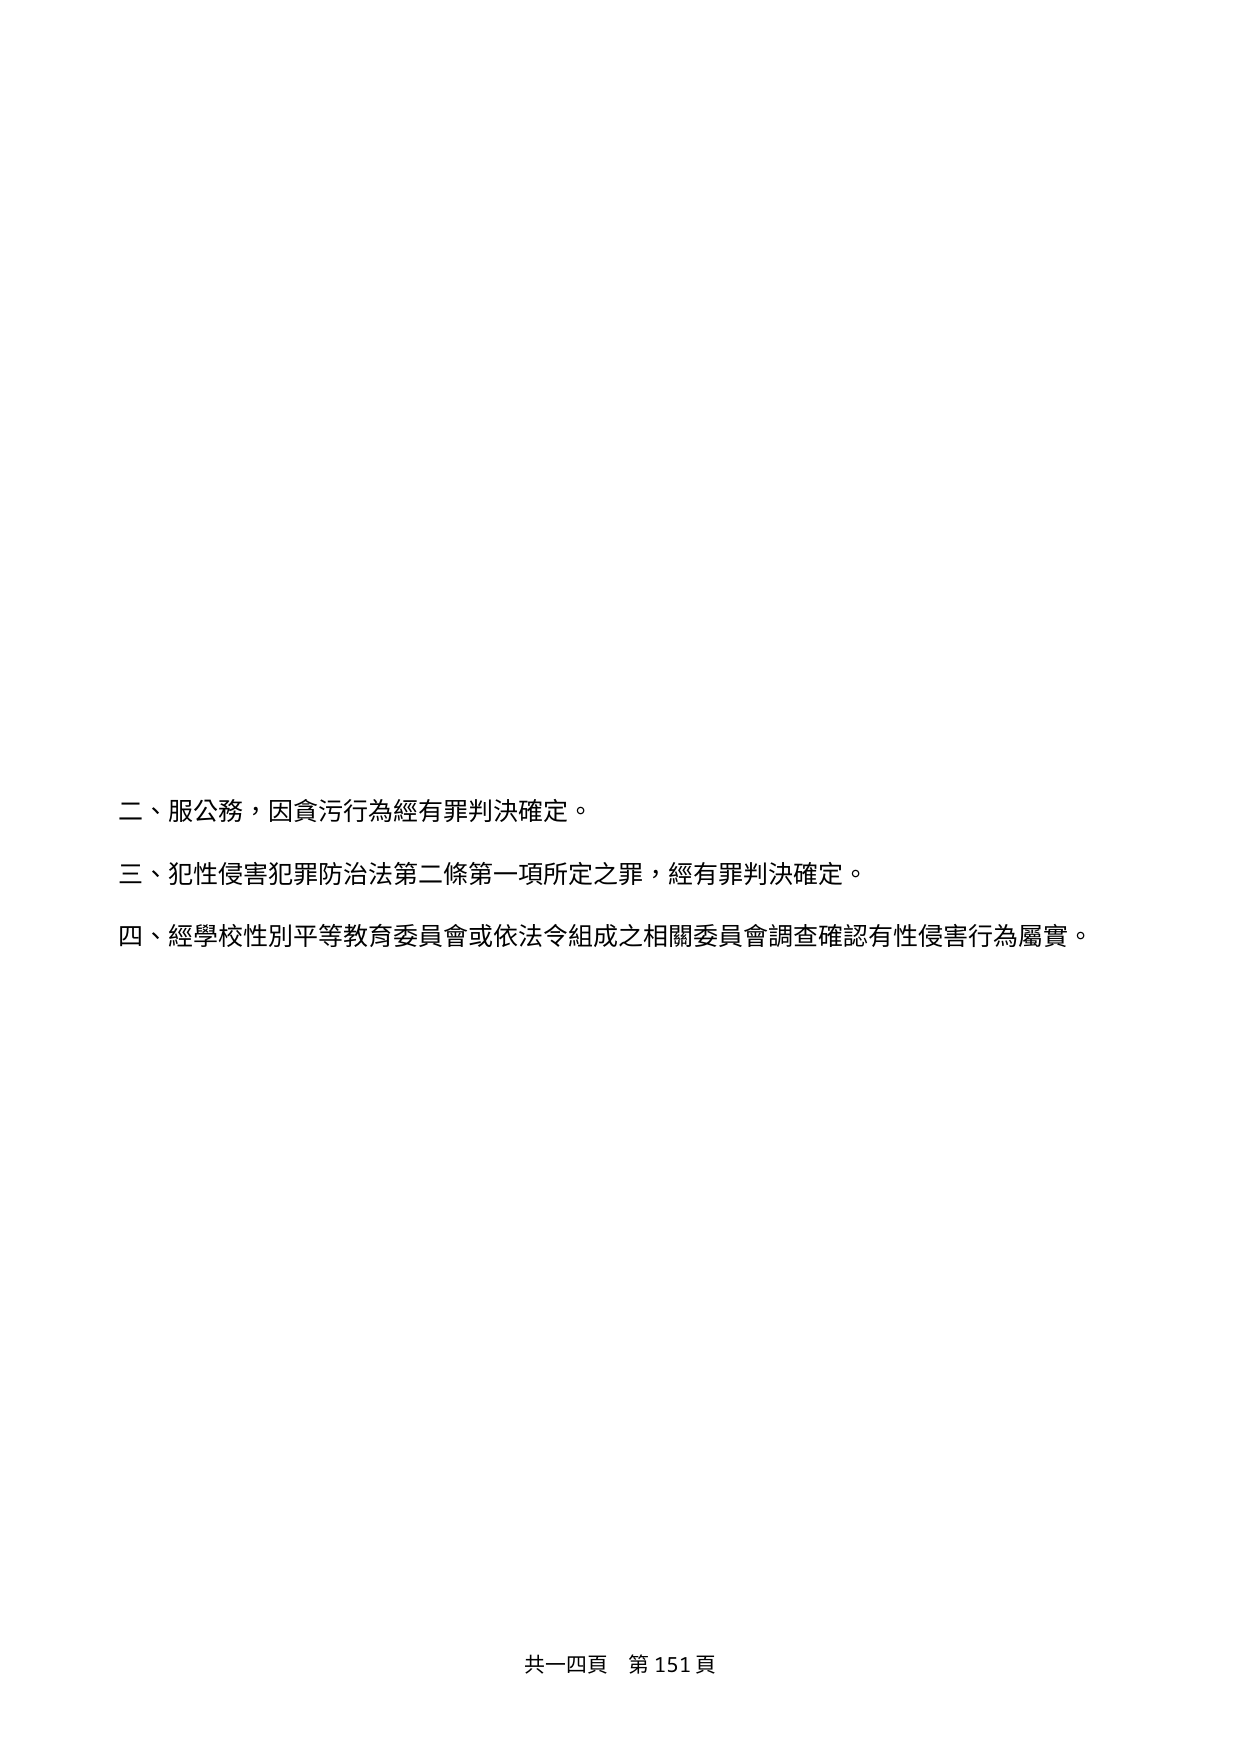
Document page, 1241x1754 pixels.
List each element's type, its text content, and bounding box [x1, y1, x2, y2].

text 四、經學校性別平等教育委員會或依法令組成之相關委員會調查確認有性侵害行為屬實。 [118, 893, 1122, 956]
text 二、服公務，因貪污行為經有罪判決確定。 [118, 768, 1122, 831]
text 三、犯性侵害犯罪防治法第二條第一項所定之罪，經有罪判決確定。 [118, 831, 1122, 893]
